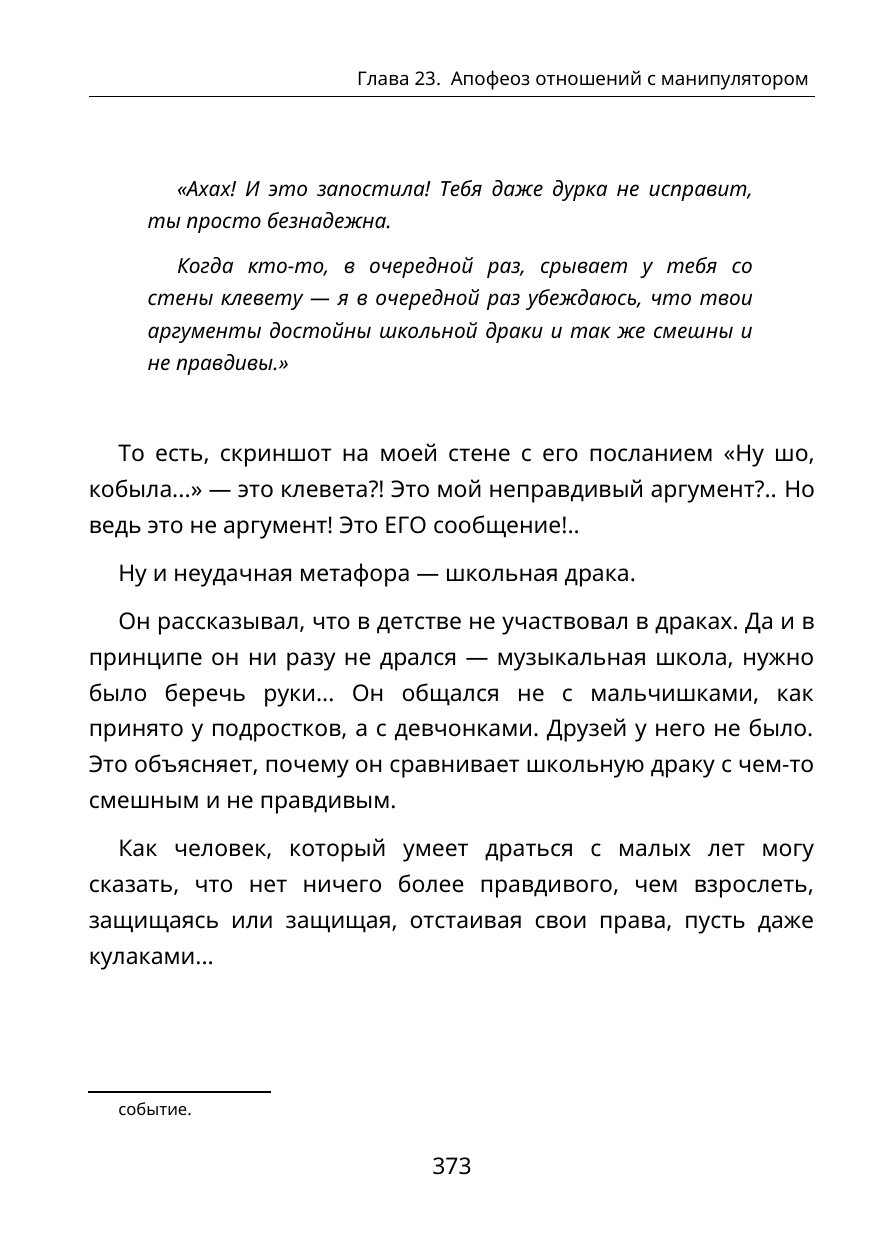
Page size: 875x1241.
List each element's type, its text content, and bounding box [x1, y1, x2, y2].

text То есть, скриншот на моей стене с его посланием «Ну шо, кобыла...» — это клевета?! Это мой неправдивый аргумент?.. Но ведь это не аргумент! Это ЕГО сообщение!.. [88, 437, 815, 540]
text Как человек, который умеет драться с малых лет могу сказать, что нет ничего более правдивого, чем взрослеть, защищаясь или защищая, отстаивая свои права, пусть даже кулаками... [88, 832, 815, 971]
text Когда кто-то, в очередной раз, срывает у тебя со стены клевету — я в очередной раз убеждаюсь, что твои аргументы достойны школьной драки и так же смешны и не правдивы.» [147, 251, 756, 377]
text Ну и неудачная метафора — школьная драка. [88, 557, 815, 588]
text событие. [88, 1098, 815, 1120]
text «Ахах! И это запостила! Тебя даже дурка не исправит, ты просто безнадежна. [147, 174, 756, 235]
text Он рассказывал, что в детстве не участвовал в драках. Да и в принципе он ни разу не дрался — музыкальная школа, нужно было беречь руки... Он общался не с мальчишками, как принято у подростков, а с девчонками. Друзей у него не было. Это объясняет, почему он сравнивает школьную драку с чем-то смешным и не правдивым. [88, 604, 815, 816]
